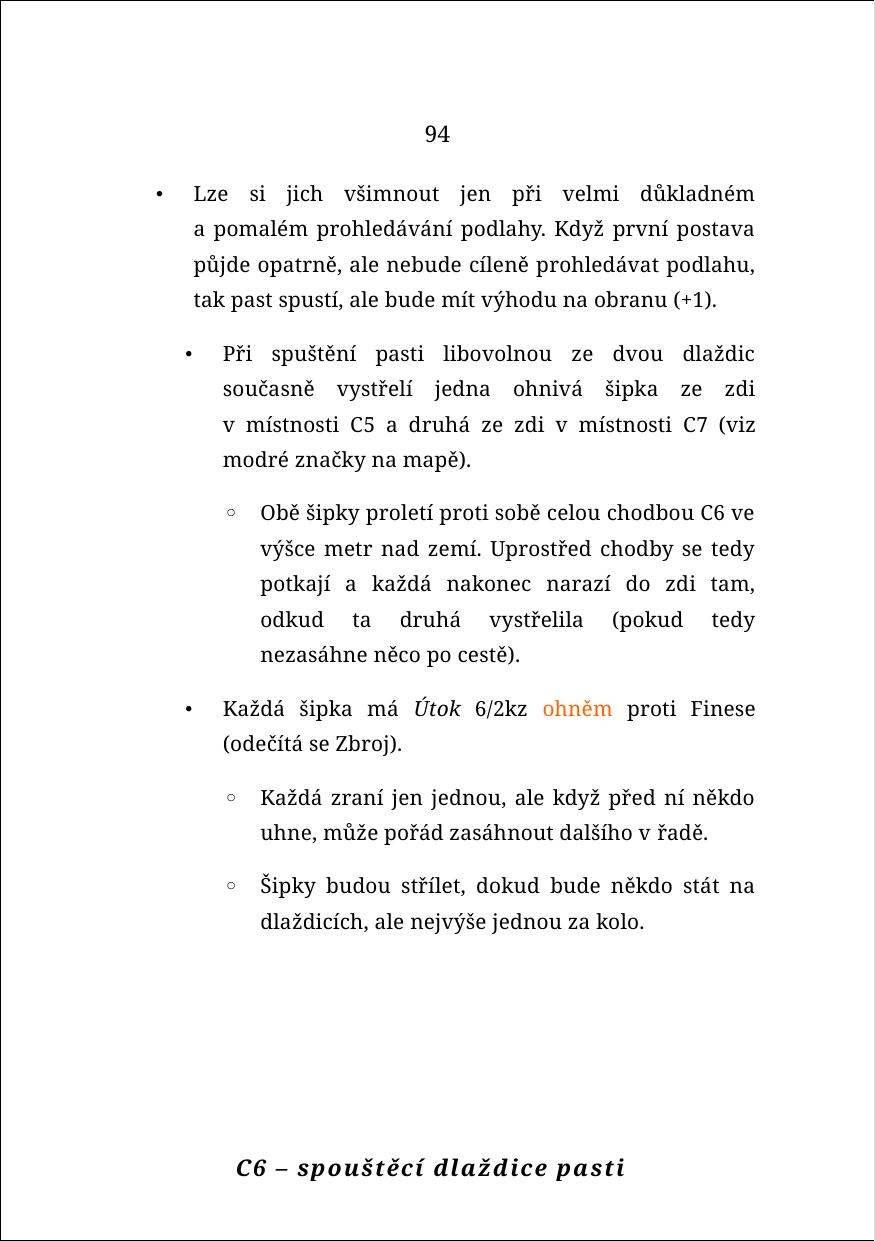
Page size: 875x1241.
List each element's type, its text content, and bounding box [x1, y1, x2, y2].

list Šipky budou střílet, dokud bude někdo stát na dlaždicích, ale nejvýše jednou za kolo. [223, 871, 756, 935]
list Každá zraní jen jednou, ale když před ní někdo uhne, může pořád zasáhnout dalšího v⁠ řadě. [223, 783, 756, 847]
list Při spuštění pasti libovolnou ze dvou dlaždic současně vystřelí jedna ohnivá šipka ze zdi v⁠ místnosti C5 a⁠ druhá ze zdi v⁠ místnosti C7 (viz modré značky na mapě). [185, 339, 756, 474]
list Obě šipky proletí proti sobě celou chodbou C6 ve výšce metr nad zemí. Uprostřed chodby se tedy potkají a⁠ každá nakonec narazí do zdi tam, odkud ta druhá vystřelila (pokud tedy nezasáhne něco po cestě). [223, 498, 756, 669]
list Každá šipka má Útok 6/2kz ohněm proti Finese (odečítá se Zbroj). [185, 694, 756, 758]
list Lze si jich všimnout jen při velmi důkladném a⁠ pomalém prohledávání podlahy. Když první postava půjde opatrně, ale nebude cíleně prohledávat podlahu, tak past spustí, ale bude mít výhodu na obranu (+1). [156, 179, 756, 314]
